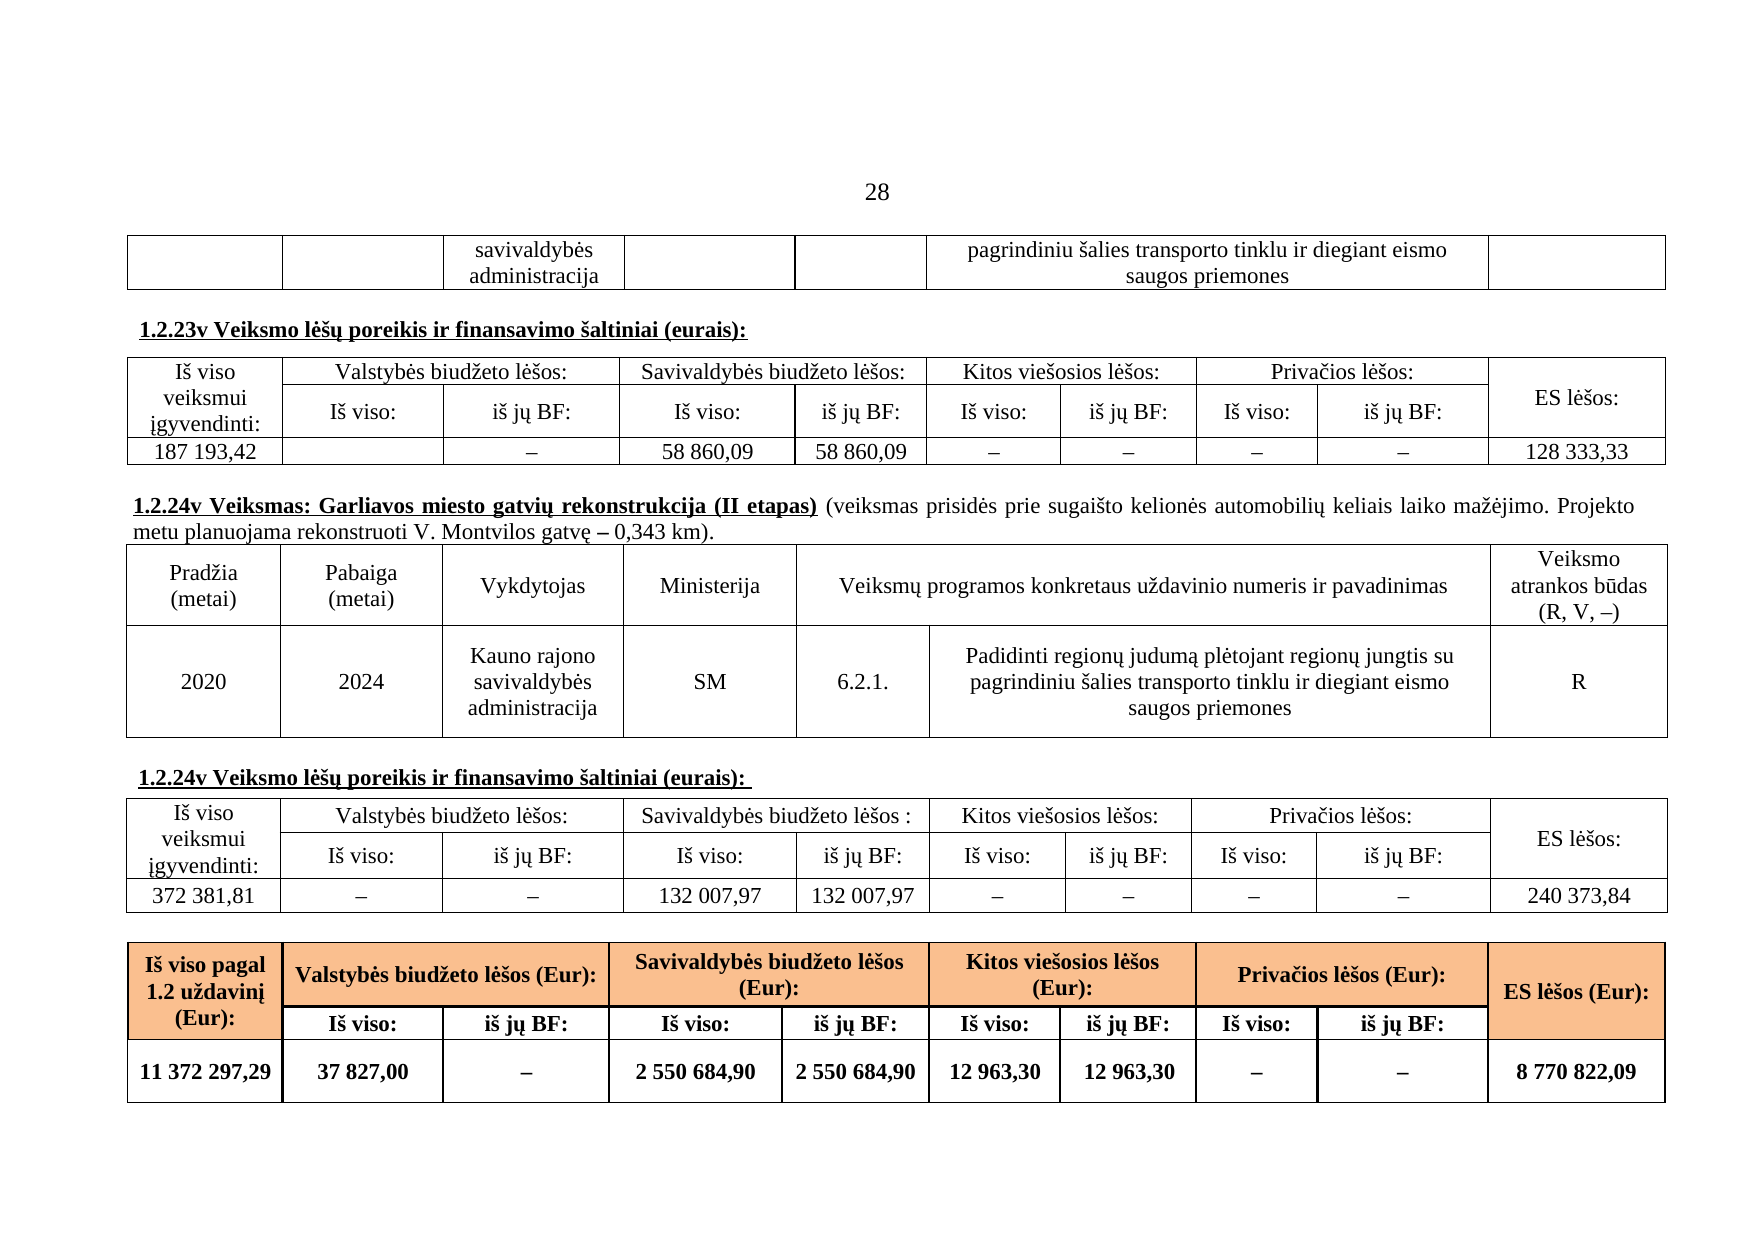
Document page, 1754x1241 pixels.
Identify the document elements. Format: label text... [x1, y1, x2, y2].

table_cell – [1317, 879, 1490, 912]
table_cell Iš viso: [930, 1008, 1059, 1039]
table_cell 2 550 684,90 [610, 1040, 781, 1102]
table_cell – [443, 879, 623, 912]
table_header Veiksmų programos konkretaus uždavinio numeris ir pavadinimas [797, 545, 1490, 624]
table_cell iš jų BF: [783, 1008, 928, 1039]
table_cell – [1066, 879, 1191, 912]
table_cell R [1491, 626, 1667, 737]
table_cell – [1197, 438, 1317, 464]
table_cell ES lėšos: [1489, 358, 1665, 437]
table_cell Privačios lėšos: [1192, 799, 1490, 832]
table_cell 12 963,30 [930, 1040, 1059, 1102]
table_cell Valstybės biudžeto lėšos: [281, 799, 623, 832]
table_header Pabaiga (metai) [281, 545, 442, 624]
table_cell 132 007,97 [797, 879, 929, 912]
table_cell iš jų BF: [443, 833, 623, 878]
table_cell [1489, 236, 1665, 288]
table_cell – [1192, 879, 1316, 912]
table_cell Iš viso: [281, 833, 442, 878]
table_cell – [927, 438, 1060, 464]
table_cell 2024 [281, 626, 442, 737]
table_cell [796, 236, 926, 288]
table_cell Iš viso veiksmui įgyvendinti: [128, 358, 282, 437]
table_cell – [1319, 1040, 1487, 1102]
table_header Privačios lėšos (Eur): [1197, 943, 1487, 1005]
table_cell [283, 438, 443, 464]
table_cell pagrindiniu šalies transporto tinklu ir diegiant eismo saugos priemones [927, 236, 1488, 288]
table_cell Padidinti regionų judumą plėtojant regionų jungtis su pagrindiniu šalies transporto tinklu ir diegiant eismo saugos priemones [930, 626, 1490, 737]
table_cell Savivaldybės biudžeto lėšos: [620, 358, 926, 384]
table_cell Iš viso: [624, 833, 796, 878]
table_cell 2 550 684,90 [783, 1040, 928, 1102]
table_cell 37 827,00 [284, 1040, 442, 1102]
table_cell – [1061, 438, 1196, 464]
table_cell 372 381,81 [127, 879, 280, 912]
table_cell Kitos viešosios lėšos: [927, 358, 1196, 384]
table_cell SM [624, 626, 796, 737]
table_cell [625, 236, 794, 288]
table_cell iš jų BF: [1318, 385, 1488, 437]
table_header ES lėšos (Eur): [1489, 943, 1664, 1039]
table_cell iš jų BF: [444, 1008, 608, 1039]
table_cell Iš viso: [1197, 385, 1317, 437]
table_cell iš jų BF: [1317, 833, 1490, 878]
table_cell – [281, 879, 442, 912]
table_header Pradžia (metai) [127, 545, 280, 624]
table_header Valstybės biudžeto lėšos (Eur): [284, 943, 608, 1005]
table_cell iš jų BF: [1319, 1008, 1487, 1039]
table_cell 187 193,42 [128, 438, 282, 464]
table_cell – [930, 879, 1065, 912]
table_header Vykdytojas [443, 545, 623, 624]
table_cell iš jų BF: [1066, 833, 1191, 878]
table_cell Iš viso veiksmui įgyvendinti: [127, 799, 280, 878]
table_header Ministerija [624, 545, 796, 624]
table_cell – [444, 438, 619, 464]
table_header Savivaldybės biudžeto lėšos (Eur): [610, 943, 928, 1005]
table_header Kitos viešosios lėšos (Eur): [930, 943, 1195, 1005]
table_header Veiksmo atrankos būdas (R, V, –) [1491, 545, 1667, 624]
table_cell Valstybės biudžeto lėšos: [283, 358, 619, 384]
table_cell 2020 [127, 626, 280, 737]
table_cell – [1318, 438, 1488, 464]
table_cell – [444, 1040, 608, 1102]
table_cell 6.2.1. [797, 626, 929, 737]
table_cell Privačios lėšos: [1197, 358, 1488, 384]
table_cell 11 372 297,29 [128, 1040, 281, 1102]
table_cell 8 770 822,09 [1489, 1040, 1664, 1102]
table_cell iš jų BF: [1061, 385, 1196, 437]
table_cell Savivaldybės biudžeto lėšos : [624, 799, 929, 832]
table_cell [128, 236, 282, 288]
table_cell 12 963,30 [1061, 1040, 1195, 1102]
table_cell 1.2.24v Veiksmo lėšų poreikis ir finansavimo šaltiniai (eurais): [127, 738, 1667, 798]
table_cell 128 333,33 [1489, 438, 1665, 464]
table_cell Iš viso: [284, 1008, 442, 1039]
table_cell Kauno rajono savivaldybės administracija [443, 626, 623, 737]
table_cell savivaldybės administracija [444, 236, 624, 288]
table_cell 58 860,09 [620, 438, 794, 464]
table_cell 240 373,84 [1491, 879, 1667, 912]
table_cell – [1197, 1040, 1316, 1102]
table_cell iš jų BF: [796, 385, 926, 437]
text 1.2.24v Veiksmas: Garliavos miesto gatvių rekonstrukcija (II etapas) (veiksmas prisidės prie sugaišto kelionės automobilių keliais laiko mažėjimo. Projekto metu planuojama rekonstruoti V. Montvilos gatvę – 0,343 km). [133, 492, 1636, 544]
table_cell Iš viso: [610, 1008, 781, 1039]
table_cell [283, 236, 443, 288]
table_cell Kitos viešosios lėšos: [930, 799, 1191, 832]
table_header Iš viso pagal 1.2 uždavinį (Eur): [129, 943, 281, 1039]
table_cell Iš viso: [1197, 1008, 1316, 1039]
table_cell Iš viso: [930, 833, 1065, 878]
table_cell Iš viso: [283, 385, 443, 437]
table_cell Iš viso: [1192, 833, 1316, 878]
table_cell 132 007,97 [624, 879, 796, 912]
table_cell iš jų BF: [797, 833, 929, 878]
table_cell 58 860,09 [796, 438, 926, 464]
table_cell ES lėšos: [1491, 799, 1667, 878]
table_cell 1.2.23v Veiksmo lėšų poreikis ir finansavimo šaltiniai (eurais): [128, 290, 1665, 357]
table_cell iš jų BF: [444, 385, 619, 437]
table_cell Iš viso: [927, 385, 1060, 437]
table_cell Iš viso: [620, 385, 794, 437]
table_cell iš jų BF: [1061, 1008, 1195, 1039]
